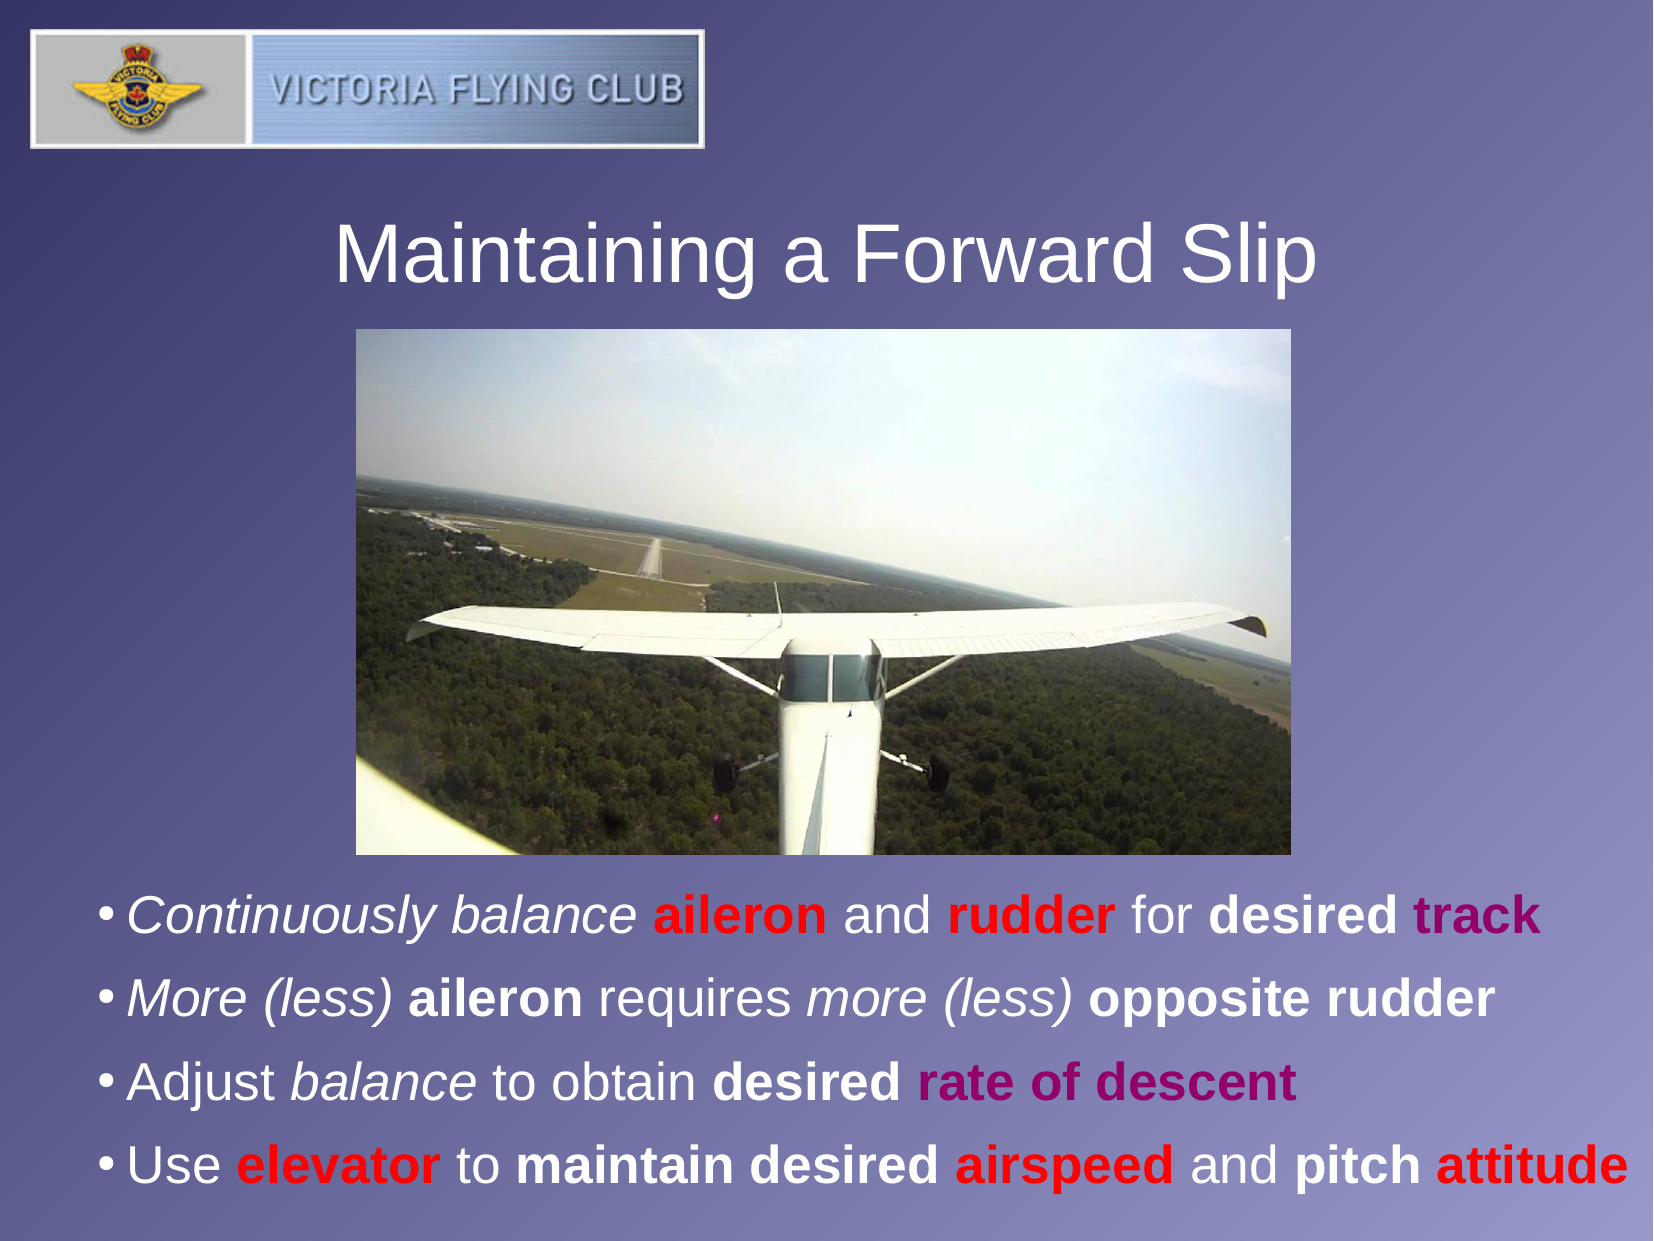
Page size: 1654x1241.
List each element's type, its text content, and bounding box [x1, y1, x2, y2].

picture [356, 329, 1291, 856]
picture [30, 29, 705, 149]
list Continuously balance aileron and rudder for desired track More (less) aileron requires more (less) opposite rudder Adjust balance to obtain desired rate of descent Use elevator to maintain desired airspeed and pitch attitude [82, 885, 1636, 1201]
title Maintaining a Forward Slip [82, 150, 1571, 358]
